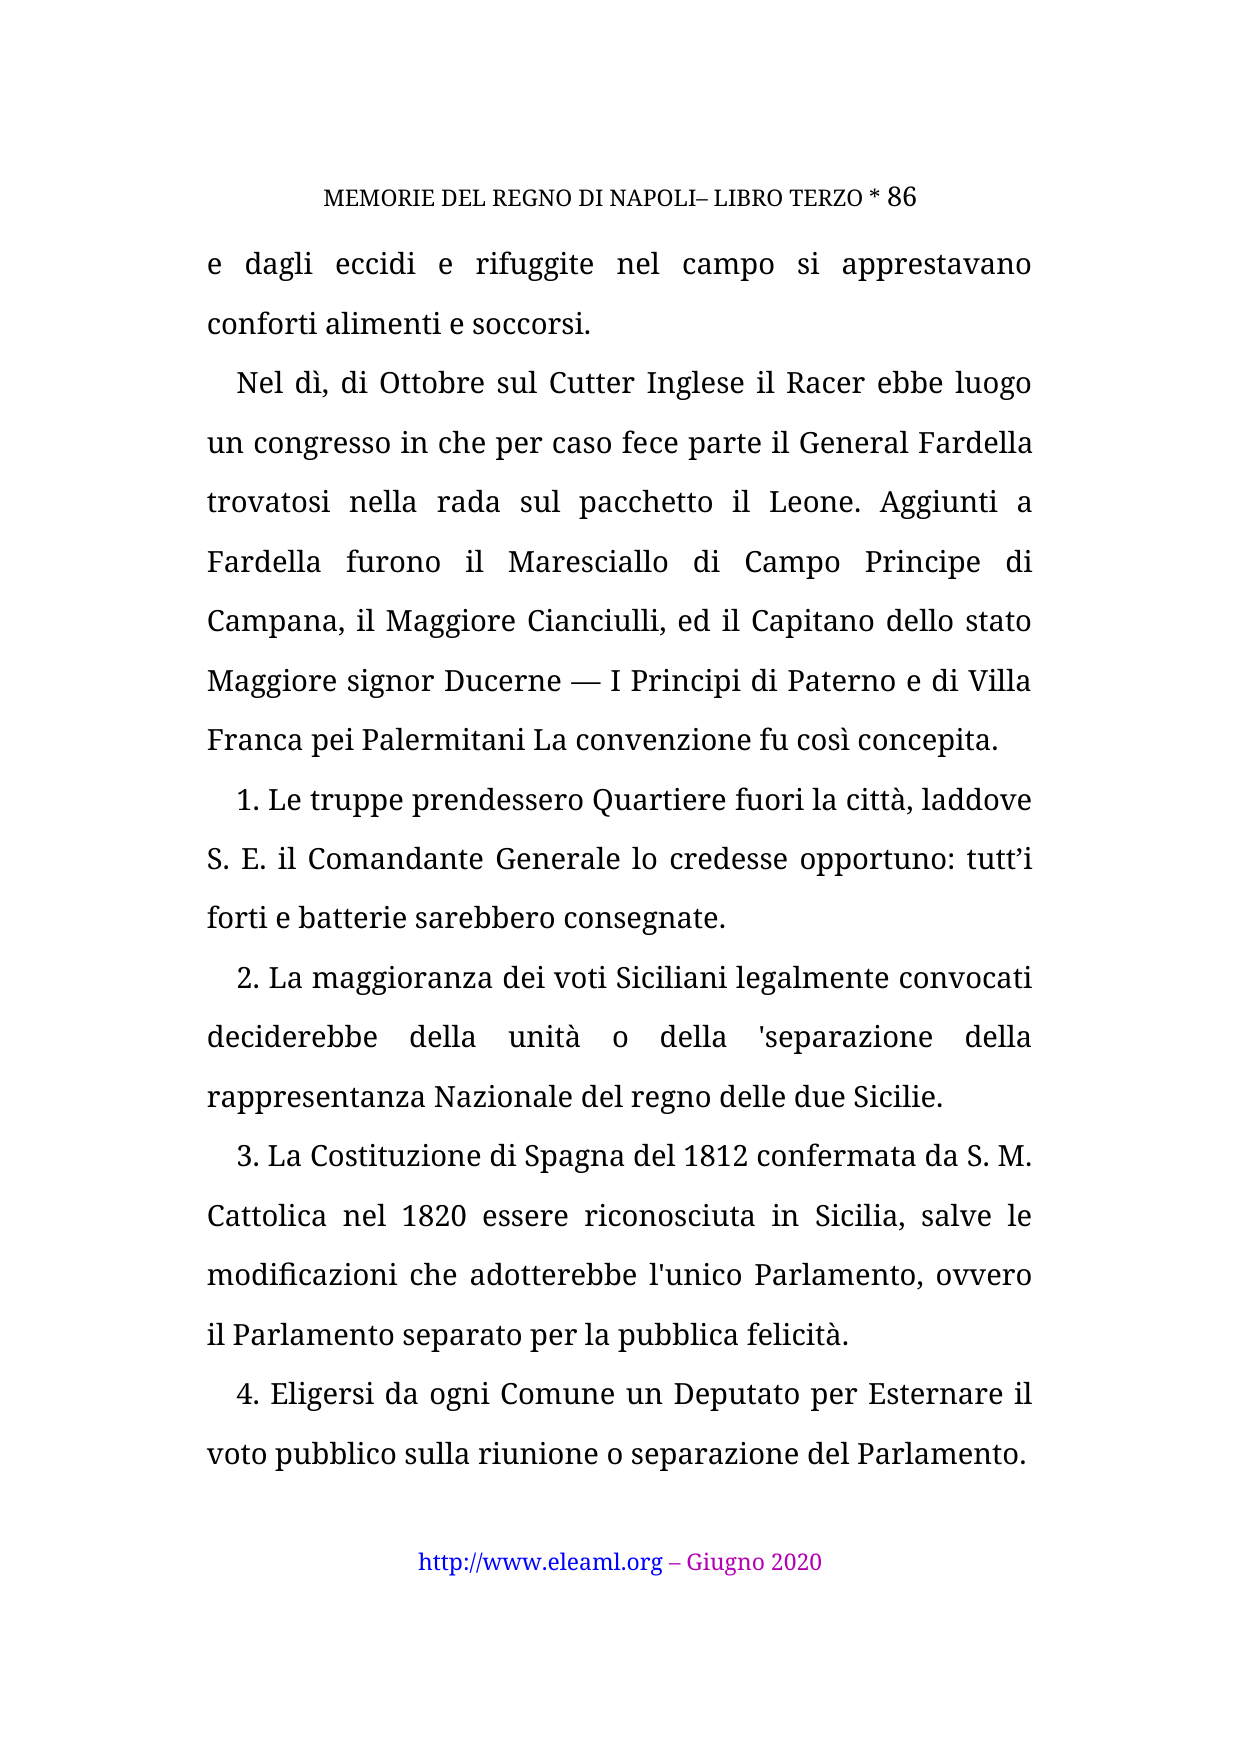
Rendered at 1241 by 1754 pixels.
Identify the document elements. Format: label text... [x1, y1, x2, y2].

text Nel dì, di Ottobre sul Cutter Inglese il Racer ebbe luogo un congresso in che per caso fece parte il General Fardella trovatosi nella rada sul pacchetto il Leone. Aggiunti a Fardella furono il Maresciallo di Campo Principe di Campana, il Maggiore Cianciulli, ed il Capitano dello stato Maggiore signor Ducerne — I Principi di Paterno e di Villa Franca pei Palermitani La convenzione fu così concepita. [207, 362, 1033, 759]
text 3. La Costituzione di Spagna del 1812 confermata da S. M. Cattolica nel 1820 essere riconosciuta in Sicilia, salve le modificazioni che adotterebbe l'unico Parlamento, ovvero il Parlamento separato per la pubblica felicità. [207, 1136, 1033, 1354]
text e dagli eccidi e rifuggite nel campo si apprestavano conforti alimenti e soccorsi. [207, 243, 1033, 343]
text 1. Le truppe prendessero Quartiere fuori la città, laddove S. E. il Comandante Generale lo credesse opportuno: tutt’i forti e batterie sarebbero consegnate. [207, 779, 1033, 937]
text 2. La maggioranza dei voti Siciliani legalmente convocati deciderebbe della unità o della 'separazione della rappresentanza Nazionale del regno delle due Sicilie. [207, 957, 1033, 1116]
text 4. Eligersi da ogni Comune un Deputato per Esternare il voto pubblico sulla riunione o separazione del Parlamento. [207, 1374, 1033, 1473]
